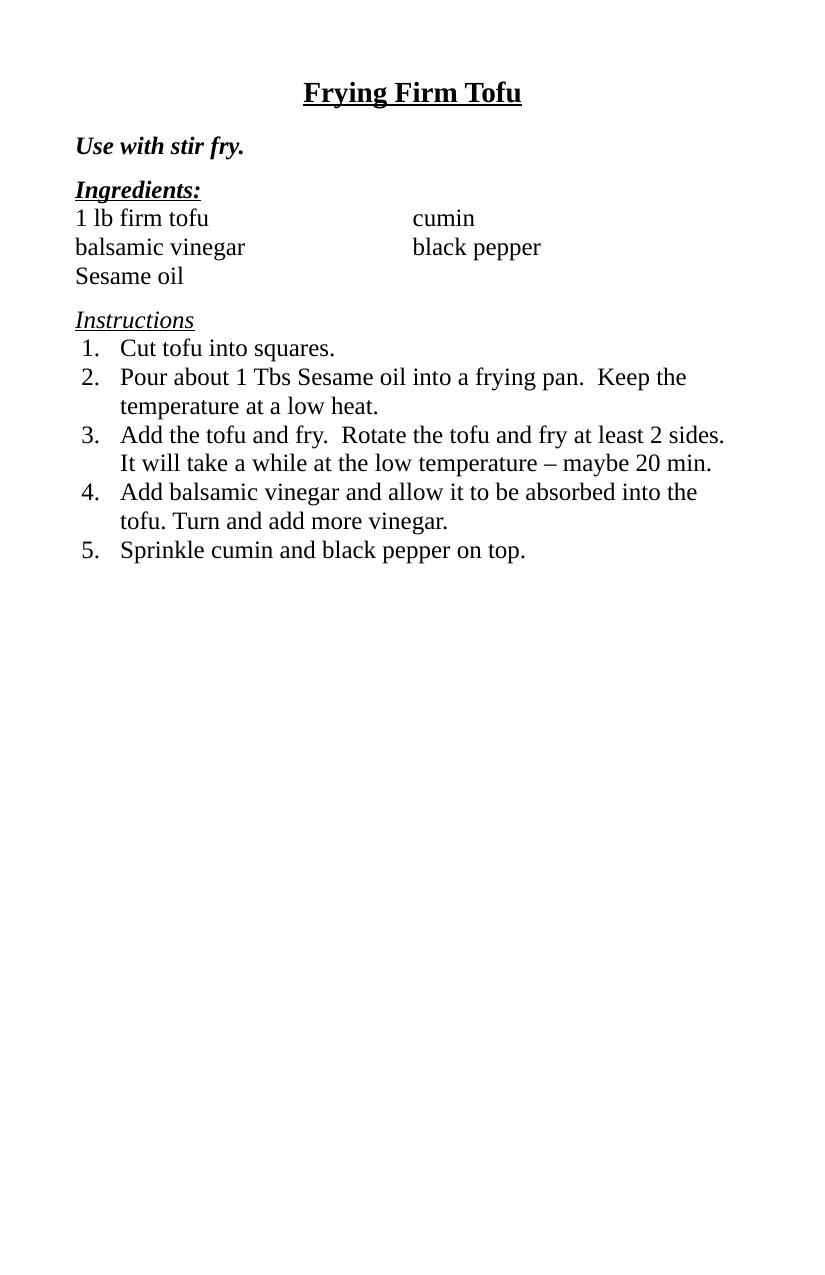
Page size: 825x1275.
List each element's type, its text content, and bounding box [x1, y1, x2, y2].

list Add balsamic vinegar and allow it to be absorbed into the tofu. Turn and add more vinegar. [75, 477, 750, 535]
list Pour about 1 Tbs Sesame oil into a frying pan. Keep the temperature at a low heat. [75, 362, 750, 420]
text cumin [412, 203, 750, 232]
subtitle Ingredients: [75, 175, 750, 203]
text black pepper [412, 232, 750, 261]
subtitle Use with stir fry. [75, 131, 750, 160]
text balsamic vinegar [75, 232, 412, 261]
list Cut tofu into squares. [75, 333, 750, 362]
list Sprinkle cumin and black pepper on top. [75, 535, 750, 563]
text Sesame oil [75, 261, 412, 290]
subtitle Frying Firm Tofu [75, 75, 750, 108]
list Add the tofu and fry. Rotate the tofu and fry at least 2 sides. It will take a while at the low temperature – maybe 20 min. [75, 420, 750, 477]
subtitle Instructions [75, 305, 750, 333]
text 1 lb firm tofu [75, 203, 412, 232]
